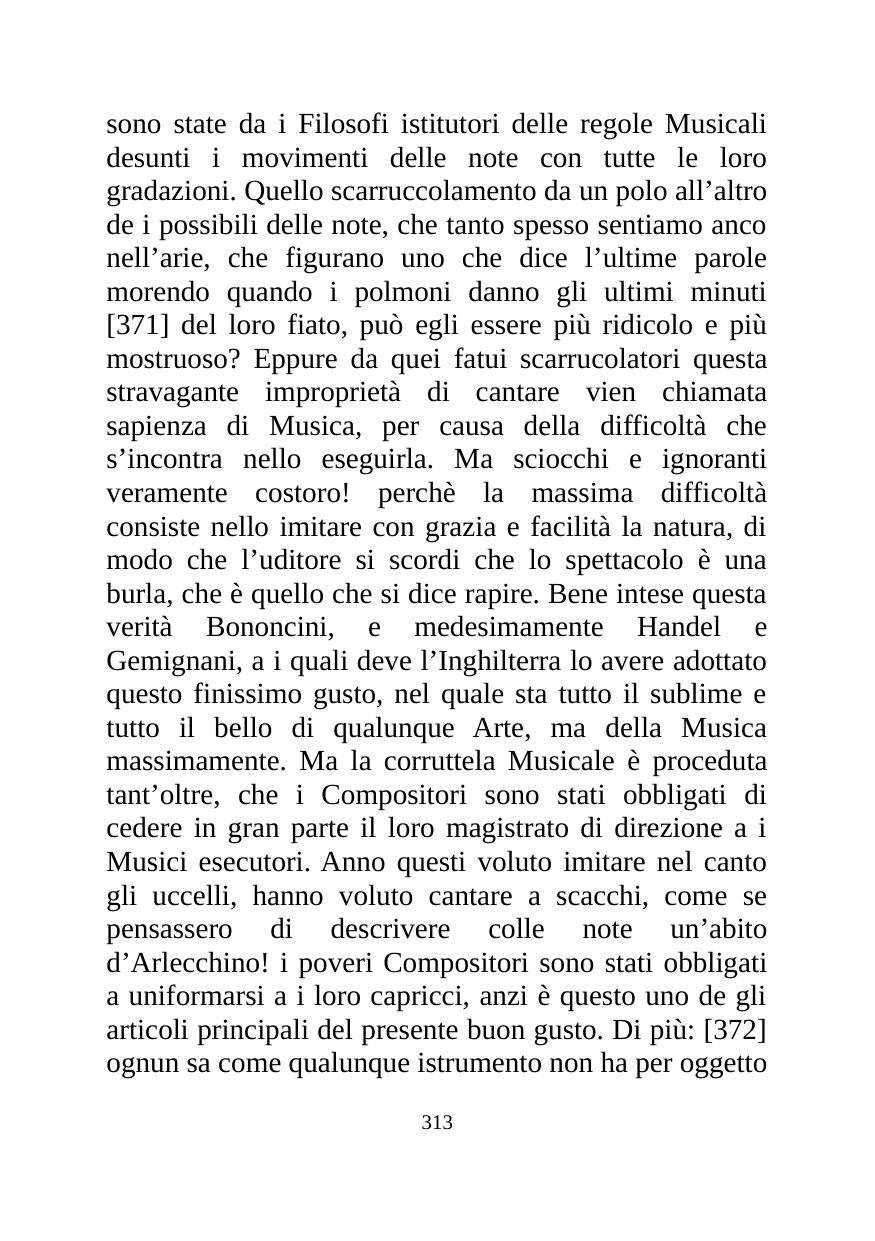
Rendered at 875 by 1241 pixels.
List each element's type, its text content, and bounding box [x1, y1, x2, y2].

text sono state da i Filosofi istitutori delle regole Musicali desunti i movimenti delle note con tutte le loro gradazioni. Quello scarruccolamento da un polo all’altro de i possibili delle note, che tanto spesso sentiamo anco nell’arie, che figurano uno che dice l’ultime parole morendo quando i polmoni danno gli ultimi minuti [371] del loro fiato, può egli essere più ridicolo e più mostruoso? Eppure da quei fatui scarrucolatori questa stravagante improprietà di cantare vien chiamata sapienza di Musica, per causa della difficoltà che s’incontra nello eseguirla. Ma sciocchi e ignoranti veramente costoro! perchè la massima difficoltà consiste nello imitare con grazia e facilità la natura, di modo che l’uditore si scordi che lo spettacolo è una burla, che è quello che si dice rapire. Bene intese questa verità Bononcini, e medesimamente Handel e Gemignani, a i quali deve l’Inghilterra lo avere adottato questo finissimo gusto, nel quale sta tutto il sublime e tutto il bello di qualunque Arte, ma della Musica massimamente. Ma la corruttela Musicale è proceduta tant’oltre, che i Compositori sono stati obbligati di cedere in gran parte il loro magistrato di direzione a i Musici esecutori. Anno questi voluto imitare nel canto gli uccelli, hanno voluto cantare a scacchi, come se pensassero di descrivere colle note un’abito d’Arlecchino! i poveri Compositori sono stati obbligati a uniformarsi a i loro capricci, anzi è questo uno de gli articoli principali del presente buon gusto. Di più: [372] ognun sa come qualunque istrumento non ha per oggetto [106, 106, 768, 1079]
